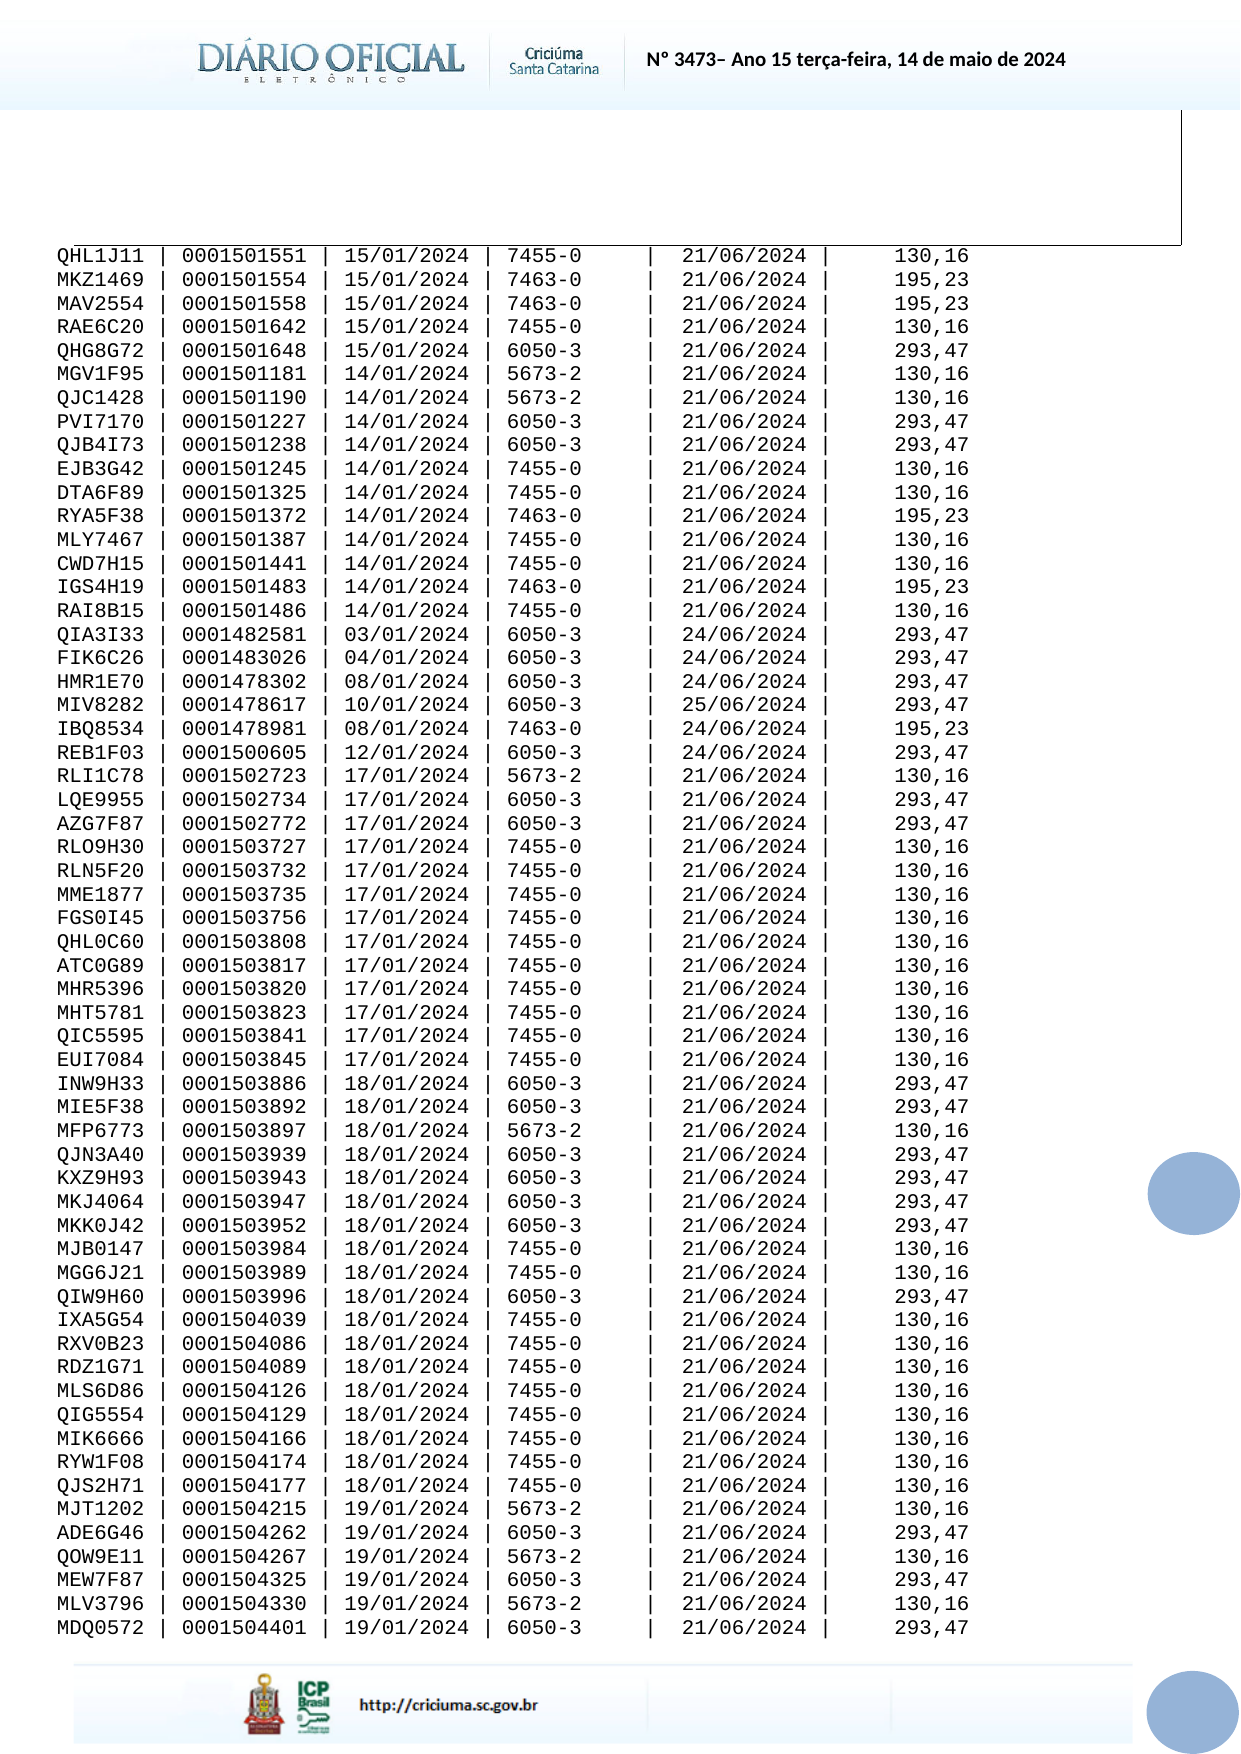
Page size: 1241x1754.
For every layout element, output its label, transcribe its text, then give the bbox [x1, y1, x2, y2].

text FGS0I45 | 0001503756 | 17/01/2024 | 7455-0 | 21/06/2024 | 130,16 [44, 907, 1181, 931]
text RYW1F08 | 0001504174 | 18/01/2024 | 7455-0 | 21/06/2024 | 130,16 [44, 1451, 1181, 1475]
text QJN3A40 | 0001503939 | 18/01/2024 | 6050-3 | 21/06/2024 | 293,47 [44, 1144, 1181, 1167]
text IGS4H19 | 0001501483 | 14/01/2024 | 7463-0 | 21/06/2024 | 195,23 [44, 576, 1181, 600]
text MGV1F95 | 0001501181 | 14/01/2024 | 5673-2 | 21/06/2024 | 130,16 [44, 363, 1181, 387]
text QIA3I33 | 0001482581 | 03/01/2024 | 6050-3 | 24/06/2024 | 293,47 [44, 623, 1181, 647]
text MGG6J21 | 0001503989 | 18/01/2024 | 7455-0 | 21/06/2024 | 130,16 [44, 1262, 1181, 1286]
text REB1F03 | 0001500605 | 12/01/2024 | 6050-3 | 24/06/2024 | 293,47 [44, 742, 1181, 765]
text MHR5396 | 0001503820 | 17/01/2024 | 7455-0 | 21/06/2024 | 130,16 [44, 978, 1181, 1002]
text RLN5F20 | 0001503732 | 17/01/2024 | 7455-0 | 21/06/2024 | 130,16 [44, 860, 1181, 884]
text HMR1E70 | 0001478302 | 08/01/2024 | 6050-3 | 24/06/2024 | 293,47 [44, 671, 1181, 694]
text AZG7F87 | 0001502772 | 17/01/2024 | 6050-3 | 21/06/2024 | 293,47 [44, 813, 1181, 836]
text INW9H33 | 0001503886 | 18/01/2024 | 6050-3 | 21/06/2024 | 293,47 [44, 1073, 1181, 1096]
text QIW9H60 | 0001503996 | 18/01/2024 | 6050-3 | 21/06/2024 | 293,47 [44, 1286, 1181, 1309]
text MHT5781 | 0001503823 | 17/01/2024 | 7455-0 | 21/06/2024 | 130,16 [44, 1002, 1181, 1026]
text MKJ4064 | 0001503947 | 18/01/2024 | 6050-3 | 21/06/2024 | 293,47 [44, 1191, 1153, 1215]
text ADE6G46 | 0001504262 | 19/01/2024 | 6050-3 | 21/06/2024 | 293,47 [44, 1522, 1181, 1546]
text DTA6F89 | 0001501325 | 14/01/2024 | 7455-0 | 21/06/2024 | 130,16 [44, 482, 1181, 505]
text IBQ8534 | 0001478981 | 08/01/2024 | 7463-0 | 24/06/2024 | 195,23 [44, 718, 1181, 742]
text KXZ9H93 | 0001503943 | 18/01/2024 | 6050-3 | 21/06/2024 | 293,47 [44, 1167, 1157, 1191]
text MLV3796 | 0001504330 | 19/01/2024 | 5673-2 | 21/06/2024 | 130,16 [44, 1593, 1181, 1617]
text MEW7F87 | 0001504325 | 19/01/2024 | 6050-3 | 21/06/2024 | 293,47 [44, 1569, 1181, 1593]
text RXV0B23 | 0001504086 | 18/01/2024 | 7455-0 | 21/06/2024 | 130,16 [44, 1333, 1181, 1357]
text ATC0G89 | 0001503817 | 17/01/2024 | 7455-0 | 21/06/2024 | 130,16 [44, 954, 1181, 978]
text RLO9H30 | 0001503727 | 17/01/2024 | 7455-0 | 21/06/2024 | 130,16 [44, 836, 1181, 860]
text RLI1C78 | 0001502723 | 17/01/2024 | 5673-2 | 21/06/2024 | 130,16 [44, 765, 1181, 789]
text MLS6D86 | 0001504126 | 18/01/2024 | 7455-0 | 21/06/2024 | 130,16 [44, 1380, 1181, 1404]
text QOW9E11 | 0001504267 | 19/01/2024 | 5673-2 | 21/06/2024 | 130,16 [44, 1546, 1181, 1569]
text QIC5595 | 0001503841 | 17/01/2024 | 7455-0 | 21/06/2024 | 130,16 [44, 1026, 1181, 1049]
text EJB3G42 | 0001501245 | 14/01/2024 | 7455-0 | 21/06/2024 | 130,16 [44, 458, 1181, 482]
text MIV8282 | 0001478617 | 10/01/2024 | 6050-3 | 25/06/2024 | 293,47 [44, 694, 1181, 718]
text QJC1428 | 0001501190 | 14/01/2024 | 5673-2 | 21/06/2024 | 130,16 [44, 387, 1181, 411]
text MKK0J42 | 0001503952 | 18/01/2024 | 6050-3 | 21/06/2024 | 293,47 [44, 1215, 1181, 1238]
text MIE5F38 | 0001503892 | 18/01/2024 | 6050-3 | 21/06/2024 | 293,47 [44, 1096, 1181, 1120]
text MJT1202 | 0001504215 | 19/01/2024 | 5673-2 | 21/06/2024 | 130,16 [44, 1498, 1181, 1522]
text RAE6C20 | 0001501642 | 15/01/2024 | 7455-0 | 21/06/2024 | 130,16 [44, 316, 1181, 340]
text MME1877 | 0001503735 | 17/01/2024 | 7455-0 | 21/06/2024 | 130,16 [44, 884, 1181, 907]
text LQE9955 | 0001502734 | 17/01/2024 | 6050-3 | 21/06/2024 | 293,47 [44, 789, 1181, 813]
text RAI8B15 | 0001501486 | 14/01/2024 | 7455-0 | 21/06/2024 | 130,16 [44, 600, 1181, 623]
text QIG5554 | 0001504129 | 18/01/2024 | 7455-0 | 21/06/2024 | 130,16 [44, 1404, 1181, 1427]
text MLY7467 | 0001501387 | 14/01/2024 | 7455-0 | 21/06/2024 | 130,16 [44, 529, 1181, 553]
text IXA5G54 | 0001504039 | 18/01/2024 | 7455-0 | 21/06/2024 | 130,16 [44, 1309, 1181, 1333]
text QHG8G72 | 0001501648 | 15/01/2024 | 6050-3 | 21/06/2024 | 293,47 [44, 340, 1181, 363]
text MDQ0572 | 0001504401 | 19/01/2024 | 6050-3 | 21/06/2024 | 293,47 [44, 1617, 1181, 1640]
text PVI7170 | 0001501227 | 14/01/2024 | 6050-3 | 21/06/2024 | 293,47 [44, 411, 1181, 434]
text QJS2H71 | 0001504177 | 18/01/2024 | 7455-0 | 21/06/2024 | 130,16 [44, 1475, 1181, 1498]
text EUI7084 | 0001503845 | 17/01/2024 | 7455-0 | 21/06/2024 | 130,16 [44, 1049, 1181, 1073]
text QHL0C60 | 0001503808 | 17/01/2024 | 7455-0 | 21/06/2024 | 130,16 [44, 931, 1181, 954]
text MJB0147 | 0001503984 | 18/01/2024 | 7455-0 | 21/06/2024 | 130,16 [44, 1238, 1181, 1262]
text RDZ1G71 | 0001504089 | 18/01/2024 | 7455-0 | 21/06/2024 | 130,16 [44, 1357, 1181, 1380]
text QHL1J11 | 0001501551 | 15/01/2024 | 7455-0 | 21/06/2024 | 130,16 [44, 245, 1181, 269]
text MFP6773 | 0001503897 | 18/01/2024 | 5673-2 | 21/06/2024 | 130,16 [44, 1120, 1181, 1144]
text RYA5F38 | 0001501372 | 14/01/2024 | 7463-0 | 21/06/2024 | 195,23 [44, 505, 1181, 529]
text CWD7H15 | 0001501441 | 14/01/2024 | 7455-0 | 21/06/2024 | 130,16 [44, 553, 1181, 576]
text MKZ1469 | 0001501554 | 15/01/2024 | 7463-0 | 21/06/2024 | 195,23 [44, 269, 1181, 292]
text MAV2554 | 0001501558 | 15/01/2024 | 7463-0 | 21/06/2024 | 195,23 [44, 292, 1181, 316]
text QJB4I73 | 0001501238 | 14/01/2024 | 6050-3 | 21/06/2024 | 293,47 [44, 434, 1181, 458]
text FIK6C26 | 0001483026 | 04/01/2024 | 6050-3 | 24/06/2024 | 293,47 [44, 647, 1181, 671]
text MIK6666 | 0001504166 | 18/01/2024 | 7455-0 | 21/06/2024 | 130,16 [44, 1427, 1181, 1451]
